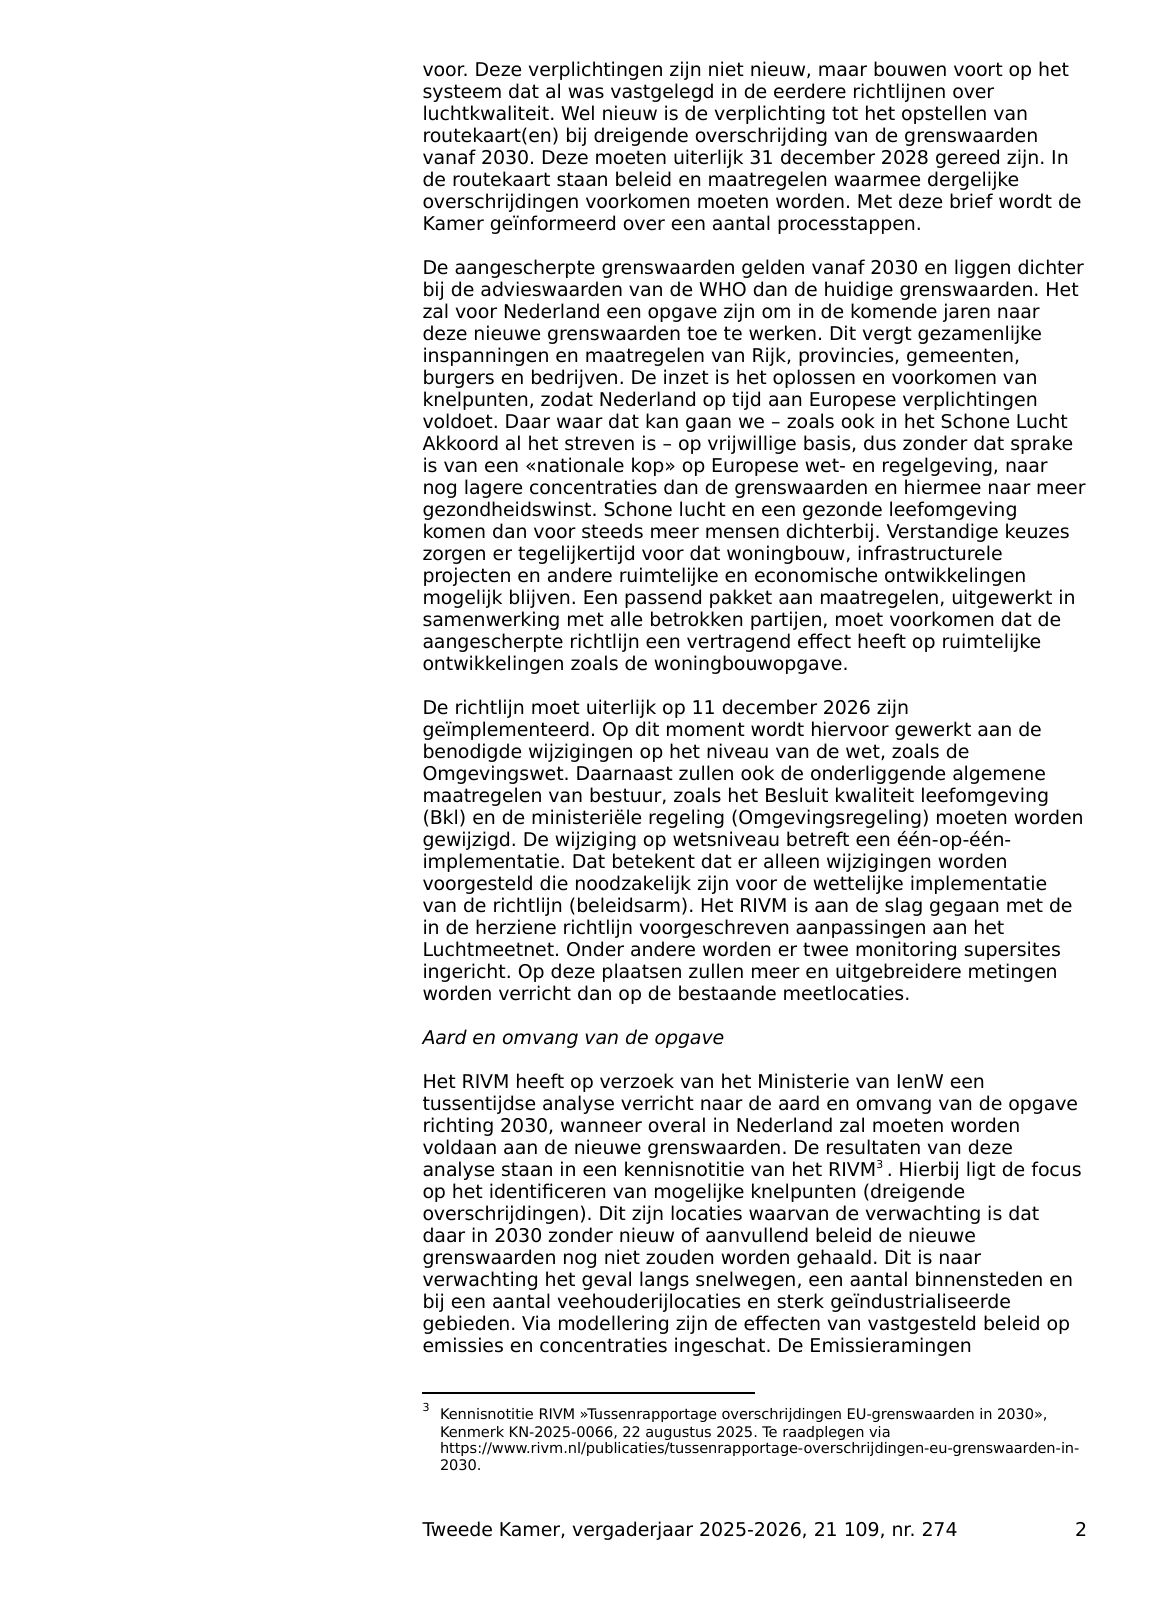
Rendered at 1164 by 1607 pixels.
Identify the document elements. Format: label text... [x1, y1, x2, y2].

subtitle Aard en omvang van de opgave [422, 1027, 1087, 1049]
text De aangescherpte grenswaarden gelden vanaf 2030 en liggen dichter bij de advieswaarden van de WHO dan de huidige grenswaarden. Het zal voor Nederland een opgave zijn om in de komende jaren naar deze nieuwe grenswaarden toe te werken. Dit vergt gezamenlijke inspanningen en maatregelen van Rijk, provincies, gemeenten, burgers en bedrijven. De inzet is het oplossen en voorkomen van knelpunten, zodat Nederland op tijd aan Europese verplichtingen voldoet. Daar waar dat kan gaan we – zoals ook in het Schone Lucht Akkoord al het streven is – op vrijwillige basis, dus zonder dat sprake is van een «nationale kop» op Europese wet- en regelgeving, naar nog lagere concentraties dan de grenswaarden en hiermee naar meer gezondheidswinst. Schone lucht en een gezonde leefomgeving komen dan voor steeds meer mensen dichterbij. Verstandige keuzes zorgen er tegelijkertijd voor dat woningbouw, infrastructurele projecten en andere ruimtelijke en economische ontwikkelingen mogelijk blijven. Een passend pakket aan maatregelen, uitgewerkt in samenwerking met alle betrokken partijen, moet voorkomen dat de aangescherpte richtlijn een vertragend effect heeft op ruimtelijke ontwikkelingen zoals de woningbouwopgave. [422, 257, 1087, 675]
text De richtlijn moet uiterlijk op 11 december 2026 zijn geïmplementeerd. Op dit moment wordt hiervoor gewerkt aan de benodigde wijzigingen op het niveau van de wet, zoals de Omgevingswet. Daarnaast zullen ook de onderliggende algemene maatregelen van bestuur, zoals het Besluit kwaliteit leefomgeving (Bkl) en de ministeriële regeling (Omgevingsregeling) moeten worden gewijzigd. De wijziging op wetsniveau betreft een één-op-één-implementatie. Dat betekent dat er alleen wijzigingen worden voorgesteld die noodzakelijk zijn voor de wettelijke implementatie van de richtlijn (beleidsarm). Het RIVM is aan de slag gegaan met de in de herziene richtlijn voorgeschreven aanpassingen aan het Luchtmeetnet. Onder andere worden er twee monitoring supersites ingericht. Op deze plaatsen zullen meer en uitgebreidere metingen worden verricht dan op de bestaande meetlocaties. [422, 697, 1087, 1004]
text Kennisnotitie RIVM »Tussenrapportage overschrijdingen EU-grenswaarden in 2030», Kenmerk KN-2025-0066, 22 augustus 2025. Te raadplegen via https://www.rivm.nl/publicaties/tussenrapportage-overschrijdingen-eu-grenswaarden-in-2030. [422, 1402, 1087, 1474]
text Het RIVM heeft op verzoek van het Ministerie van IenW een tussentijdse analyse verricht naar de aard en omvang van de opgave richting 2030, wanneer overal in Nederland zal moeten worden voldaan aan de nieuwe grenswaarden. De resultaten van deze analyse staan in een kennisnotitie van het RIVM. Hierbij ligt de focus op het identificeren van mogelijke knelpunten (dreigende overschrijdingen). Dit zijn locaties waarvan de verwachting is dat daar in 2030 zonder nieuw of aanvullend beleid de nieuwe grenswaarden nog niet zouden worden gehaald. Dit is naar verwachting het geval langs snelwegen, een aantal binnensteden en bij een aantal veehouderijlocaties en sterk geïndustrialiseerde gebieden. Via modellering zijn de effecten van vastgesteld beleid op emissies en concentraties ingeschat. De Emissieramingen [422, 1071, 1087, 1357]
text voor. Deze verplichtingen zijn niet nieuw, maar bouwen voort op het systeem dat al was vastgelegd in de eerdere richtlijnen over luchtkwaliteit. Wel nieuw is de verplichting tot het opstellen van routekaart(en) bij dreigende overschrijding van de grenswaarden vanaf 2030. Deze moeten uiterlijk 31 december 2028 gereed zijn. In de routekaart staan beleid en maatregelen waarmee dergelijke overschrijdingen voorkomen moeten worden. Met deze brief wordt de Kamer geïnformeerd over een aantal processtappen. [422, 59, 1087, 235]
